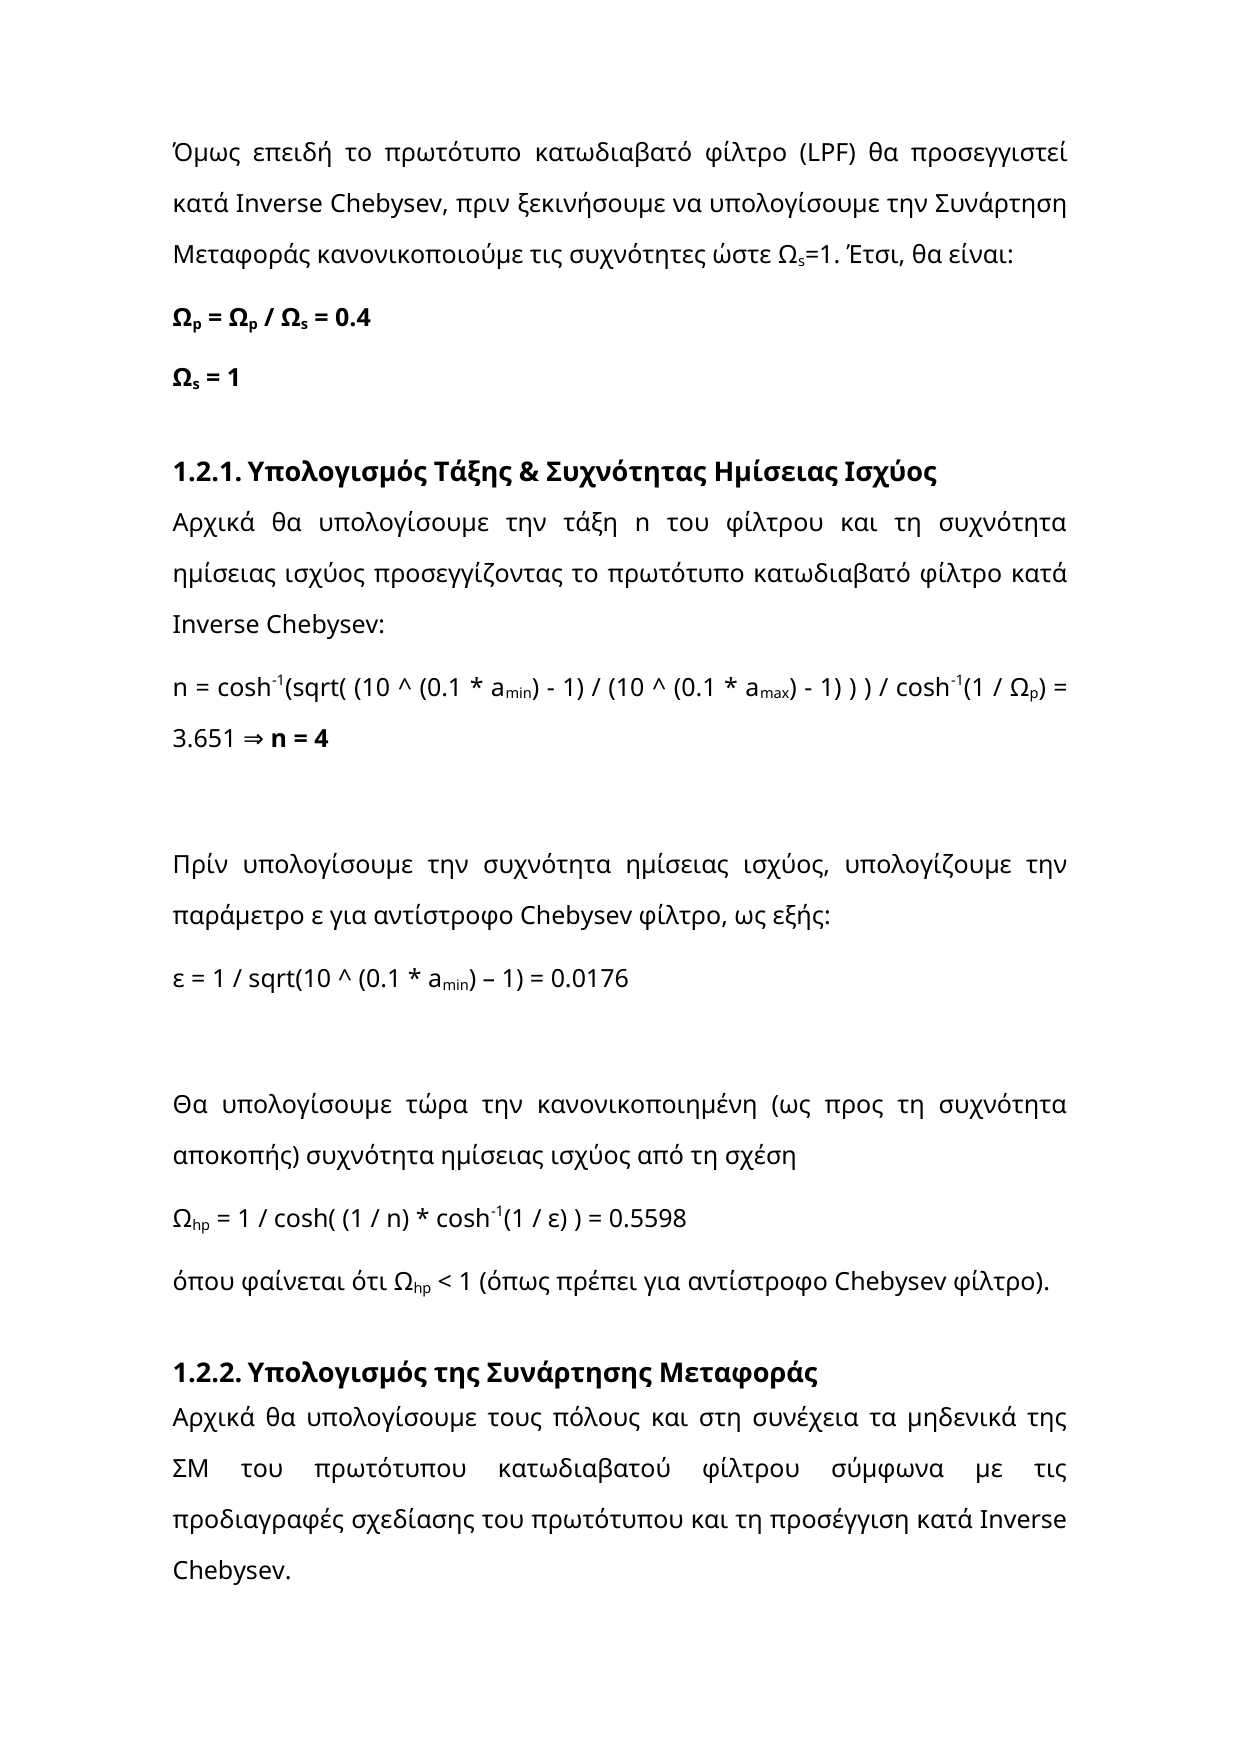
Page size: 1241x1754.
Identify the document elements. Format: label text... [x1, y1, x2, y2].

text Ωhp = 1 / cosh( (1 / n) * cosh-1(1 / ε) ) = 0.5598 [172, 1201, 1068, 1234]
text Όμως επειδή το πρωτότυπο κατωδιαβατό φίλτρο (LPF) θα προσεγγιστεί κατά Inverse Chebysev, πριν ξεκινήσουμε να υπολογίσουμε την Συνάρτηση Μεταφοράς κανονικοποιούμε τις συχνότητες ώστε Ωs=1. Έτσι, θα είναι: [172, 135, 1068, 271]
text Αρχικά θα υπολογίσουμε την τάξη n του φίλτρου και τη συχνότητα ημίσειας ισχύος προσεγγίζοντας το πρωτότυπο κατωδιαβατό φίλτρο κατά Inverse Chebysev: [172, 504, 1068, 640]
text n = cosh-1(sqrt( (10 ^ (0.1 * amin) - 1) / (10 ^ (0.1 * amax) - 1) ) ) / cosh-1(1 / Ωp) = 3.651 ⇒ n = 4 [172, 669, 1068, 754]
text ε = 1 / sqrt(10 ^ (0.1 * amin) – 1) = 0.0176 [172, 960, 1068, 994]
text Πρίν υπολογίσουμε την συχνότητα ημίσειας ισχύος, υπολογίζουμε την παράμετρο ε για αντίστροφο Chebysev φίλτρο, ως εξής: [172, 846, 1068, 931]
text Ωp = Ωp / Ωs = 0.4 [172, 300, 1068, 334]
text όπου φαίνεται ότι Ωhp < 1 (όπως πρέπει για αντίστροφο Chebysev φίλτρο). [172, 1263, 1068, 1298]
text Ωs = 1 [172, 360, 1068, 394]
text Θα υπολογίσουμε τώρα την κανονικοποιημένη (ως προς τη συχνότητα αποκοπής) συχνότητα ημίσειας ισχύος από τη σχέση [172, 1086, 1068, 1172]
subtitle Υπολογισμός της Συνάρτησης Μεταφοράς [172, 1353, 1068, 1390]
text Αρχικά θα υπολογίσουμε τους πόλους και στη συνέχεια τα μηδενικά της ΣΜ του πρωτότυπου κατωδιαβατού φίλτρου σύμφωνα με τις προδιαγραφές σχεδίασης του πρωτότυπου και τη προσέγγιση κατά Inverse Chebysev. [172, 1399, 1068, 1587]
subtitle Υπολογισμός Τάξης & Συχνότητας Ημίσειας Ισχύος [172, 452, 1068, 489]
